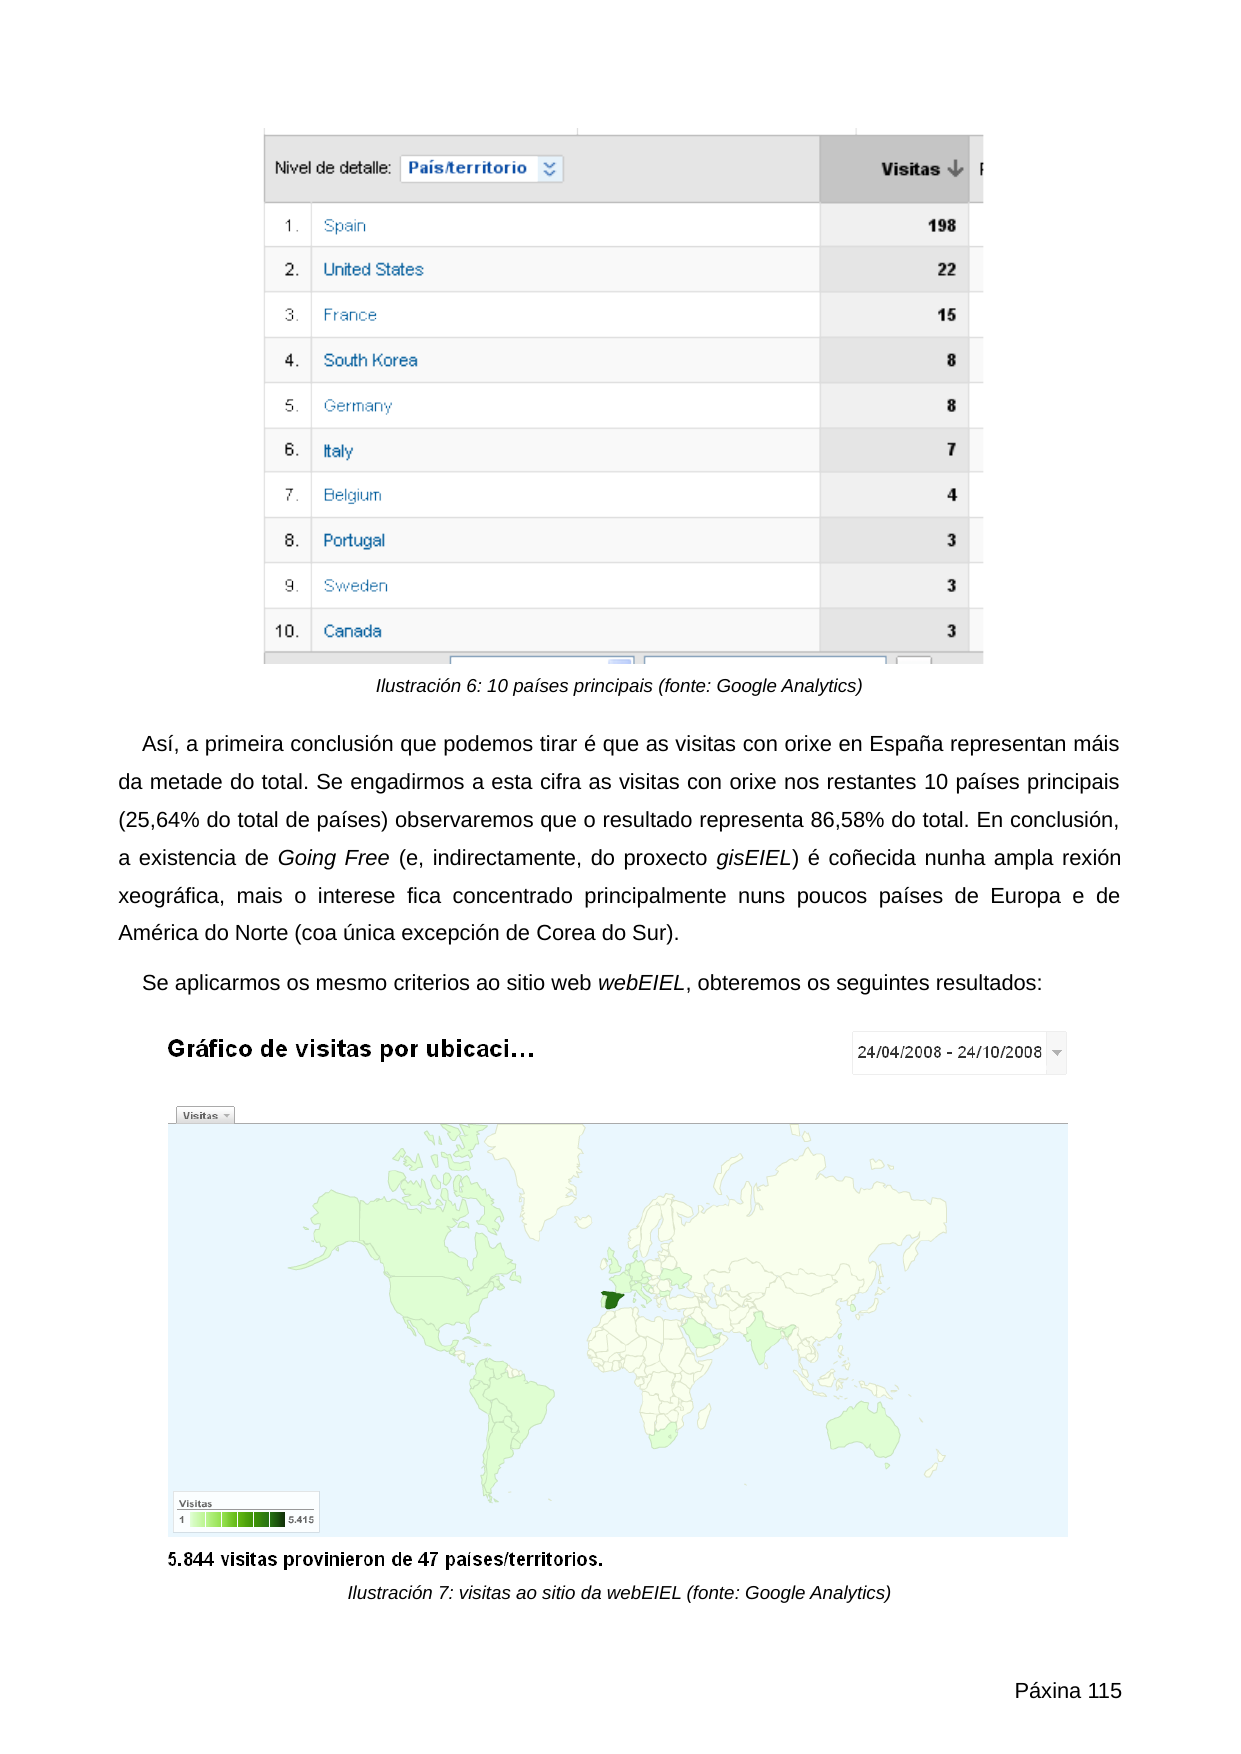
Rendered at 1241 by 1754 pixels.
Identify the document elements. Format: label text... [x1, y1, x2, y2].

text Así, a primeira conclusión que podemos tirar é que as visitas con orixe en España representan máis da metade do total. Se engadirmos a esta cifra as visitas con orixe nos restantes 10 países principais (25,64% do total de países) observaremos que o resultado representa 86,58% do total. En conclusión, a existencia de Going Free (e, indirectamente, do proxecto gisEIEL) é coñecida nunha ampla rexión xeográfica, mais o interese fica concentrado principalmente nuns poucos países de Europa e de América do Norte (coa única excepción de Corea do Sur). [118, 731, 1122, 946]
text Ilustración 6: 10 países principais (fonte: Google Analytics) [118, 118, 1122, 696]
text Ilustración 7: visitas ao sitio da webEIEL (fonte: Google Analytics) [118, 1020, 1122, 1603]
picture [256, 128, 984, 664]
picture [158, 1031, 1076, 1572]
text Se aplicarmos os mesmo criterios ao sitio web webEIEL, obteremos os seguintes resultados: [118, 970, 1122, 995]
